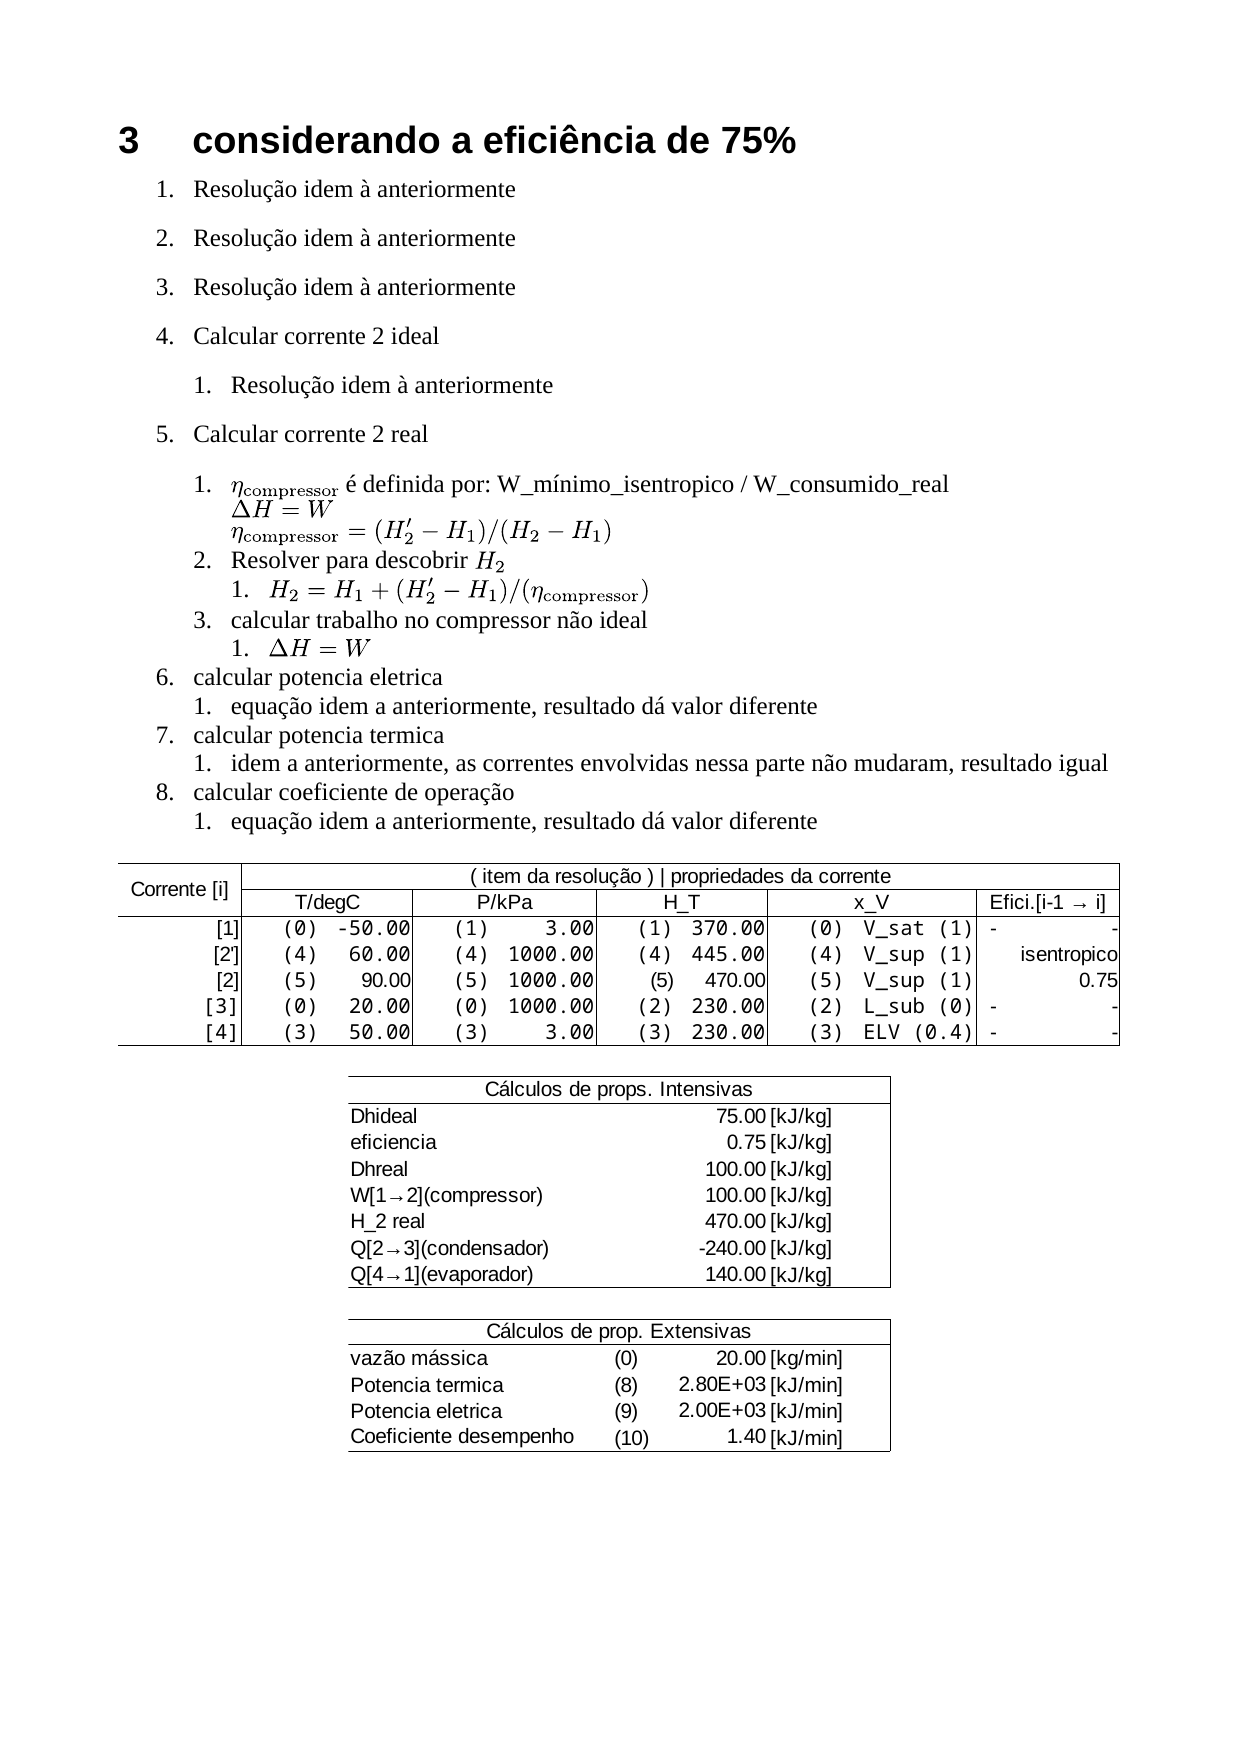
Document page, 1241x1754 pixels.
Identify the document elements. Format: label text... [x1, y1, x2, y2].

list equação idem a anteriormente, resultado dá valor diferente [193, 691, 1122, 720]
list idem a anteriormente, as correntes envolvidas nessa parte não mudaram, resultado igual [193, 748, 1122, 777]
list Resolução idem à anteriormente [156, 174, 1122, 203]
list Resolver para descobrir [193, 545, 1122, 574]
list Resolução idem à anteriormente [156, 223, 1122, 252]
list calcular coeficiente de operação [156, 777, 1122, 806]
list Calcular corrente 2 real [156, 419, 1122, 448]
list Resolução idem à anteriormente [156, 272, 1122, 301]
subtitle considerando a eficiência de 75% [118, 118, 1122, 162]
list calcular trabalho no compressor não ideal [193, 605, 1122, 633]
list Calcular corrente 2 ideal [156, 321, 1122, 350]
list calcular potencia eletrica [156, 662, 1122, 691]
list é definida por: W_mínimo_isentropico / W_consumido_real [193, 469, 1122, 545]
list calcular potencia termica [156, 720, 1122, 748]
list Resolução idem à anteriormente [193, 371, 1122, 399]
list equação idem a anteriormente, resultado dá valor diferente [193, 806, 1122, 835]
